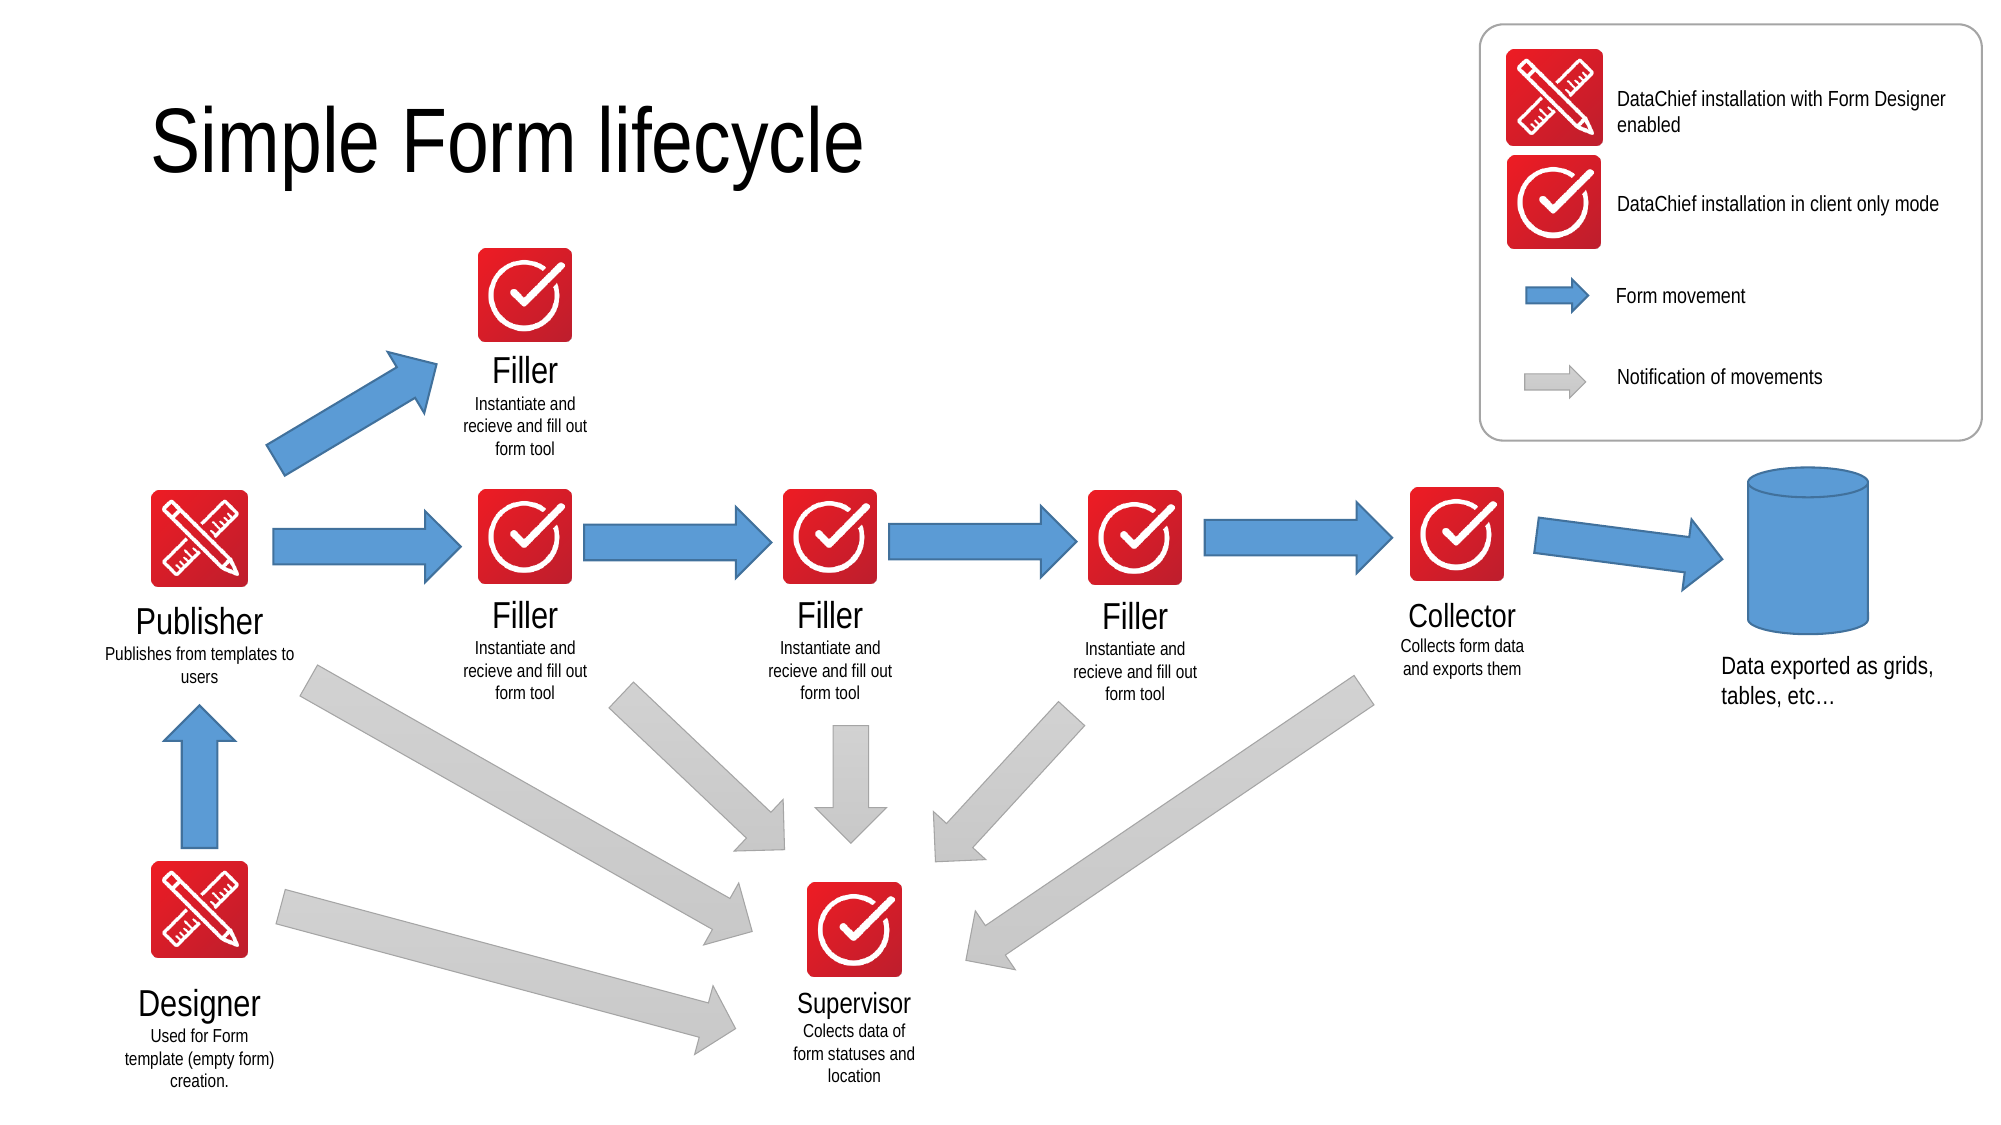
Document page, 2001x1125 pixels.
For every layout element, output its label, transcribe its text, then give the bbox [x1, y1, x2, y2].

picture [1410, 487, 1504, 581]
text_box [163, 705, 236, 848]
text_box Data exported as grids, tables, etc… [1706, 642, 1957, 719]
picture [807, 882, 902, 976]
picture [1088, 490, 1182, 584]
text_box Designer Used for Form template (empty form) creation. [108, 971, 291, 1100]
picture [783, 489, 877, 583]
text_box Filler Instantiate and recieve and fill out form tool [1052, 584, 1219, 714]
text_box [273, 511, 461, 583]
text_box Collector Collects form data and exports them [1379, 586, 1546, 711]
text_box [266, 351, 437, 476]
picture [478, 489, 572, 583]
text_box [1479, 24, 1982, 441]
picture [151, 861, 248, 958]
text_box Filler Instantiate and recieve and fill out form tool [442, 583, 609, 713]
text_box [815, 725, 887, 844]
text_box [300, 665, 753, 945]
text_box Supervisor Colects data of form statuses and location [771, 976, 938, 1096]
text_box Notification of movements [1602, 355, 1982, 398]
picture [478, 248, 572, 338]
text_box Form movement [1600, 274, 1981, 316]
text_box DataChief installation with Form Designer enabled [1602, 77, 1982, 146]
text_box [889, 506, 1077, 578]
text_box [276, 889, 736, 1055]
text_box Publisher Publishes from templates to users [75, 589, 324, 696]
text_box [1534, 517, 1723, 591]
text_box [609, 682, 785, 852]
text_box [1204, 502, 1393, 574]
text_box [1748, 467, 1868, 635]
picture [151, 490, 248, 587]
text_box Filler Instantiate and recieve and fill out form tool [747, 583, 914, 758]
picture [1506, 49, 1603, 146]
picture [1507, 155, 1601, 249]
text_box Filler Instantiate and recieve and fill out form tool [442, 338, 609, 468]
title Simple Form lifecycle [135, 63, 1033, 222]
text_box [933, 701, 1085, 862]
text_box [584, 506, 772, 579]
text_box [965, 675, 1374, 970]
text_box DataChief installation in client only mode [1602, 181, 1982, 250]
